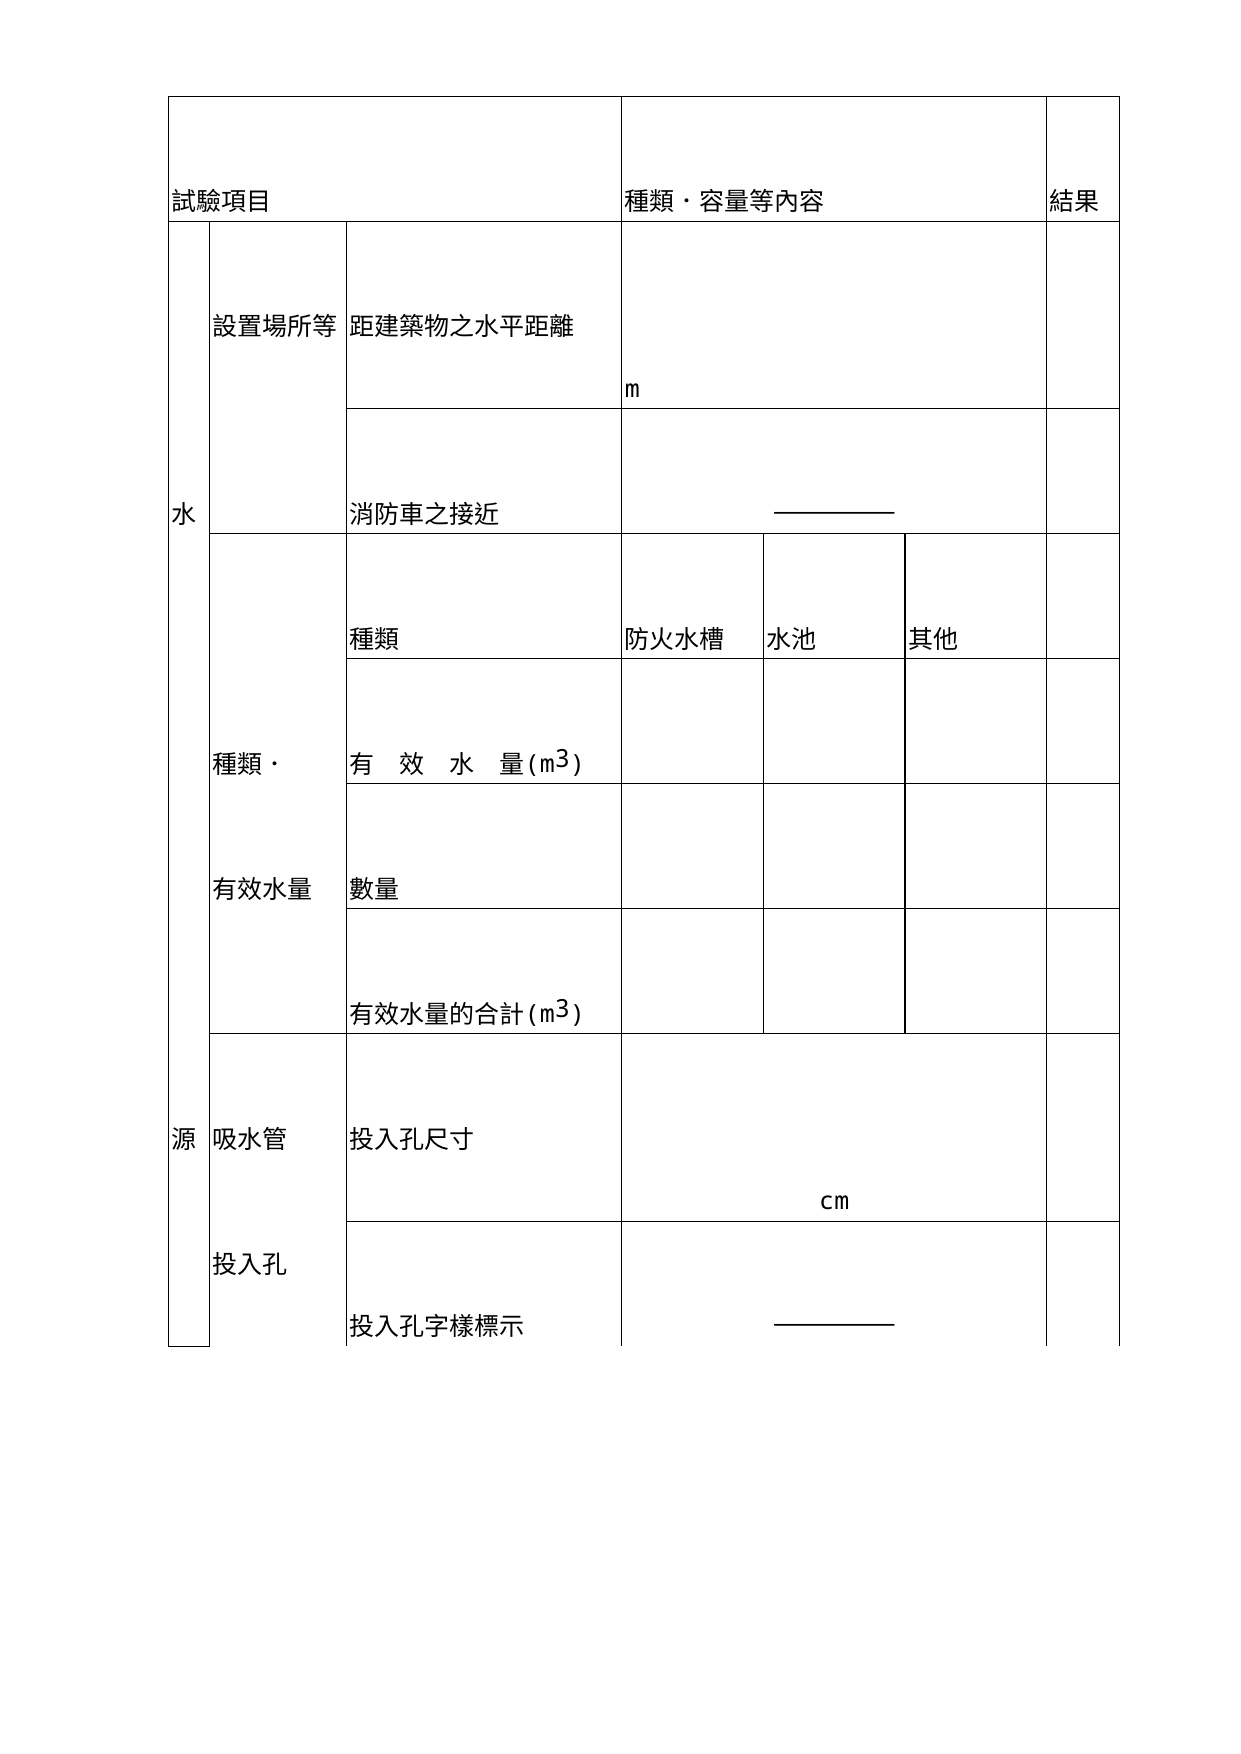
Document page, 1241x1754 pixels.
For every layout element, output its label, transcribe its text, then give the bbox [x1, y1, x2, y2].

table_cell [210, 908, 346, 1033]
table_cell 試驗項目 [169, 97, 621, 221]
table_cell 消防車之接近 [347, 409, 621, 533]
table_cell [622, 909, 763, 1033]
table_cell [169, 533, 209, 658]
table_cell 水 [169, 408, 209, 533]
table_cell m [622, 222, 1046, 408]
table_cell 種類 [347, 534, 621, 658]
table_cell [210, 408, 346, 533]
table_cell [1047, 909, 1119, 1033]
table_cell 水池 [764, 534, 904, 658]
table_cell [764, 659, 904, 783]
table_cell [622, 784, 763, 908]
table_cell 吸水管 投入孔 [210, 1034, 346, 1346]
table_cell 種類．容量等內容 [622, 97, 1046, 221]
table_cell 設置場所等 [210, 222, 346, 408]
table_cell 結果 [1047, 97, 1119, 221]
table_cell 投入孔字樣標示 [347, 1222, 621, 1346]
table_cell [210, 534, 346, 658]
table_cell [1047, 222, 1119, 408]
table_cell ──────── [622, 1222, 1046, 1346]
table_cell [1047, 534, 1119, 658]
table_cell [906, 784, 1046, 908]
table_cell [906, 909, 1046, 1033]
table_cell [764, 784, 904, 908]
table_cell [169, 658, 209, 783]
table_cell 有 效 水 量(m3) [347, 659, 621, 783]
table_cell [764, 909, 904, 1033]
table_cell cm [622, 1034, 1046, 1221]
table_cell 數量 [347, 784, 621, 908]
table_cell 源 [169, 1033, 209, 1221]
table_cell ──────── [622, 409, 1046, 533]
table_cell [1047, 784, 1119, 908]
table_cell 投入孔尺寸 [347, 1034, 621, 1221]
table_cell 有效水量的合計(m3) [347, 909, 621, 1033]
table_cell 有效水量 [210, 783, 346, 908]
table_cell 距建築物之水平距離 [347, 222, 621, 408]
table_cell [906, 659, 1046, 783]
table_cell 其他 [906, 534, 1046, 658]
table_cell [622, 659, 763, 783]
table_cell [169, 222, 209, 408]
table_cell [169, 1221, 209, 1346]
table_cell [169, 908, 209, 1033]
table_cell [169, 783, 209, 908]
table_cell [1047, 409, 1119, 533]
table_cell 防火水槽 [622, 534, 763, 658]
table_cell [1047, 659, 1119, 783]
table_cell 種類． [210, 658, 346, 783]
table_cell [1047, 1034, 1119, 1221]
table_cell [1047, 1222, 1119, 1346]
